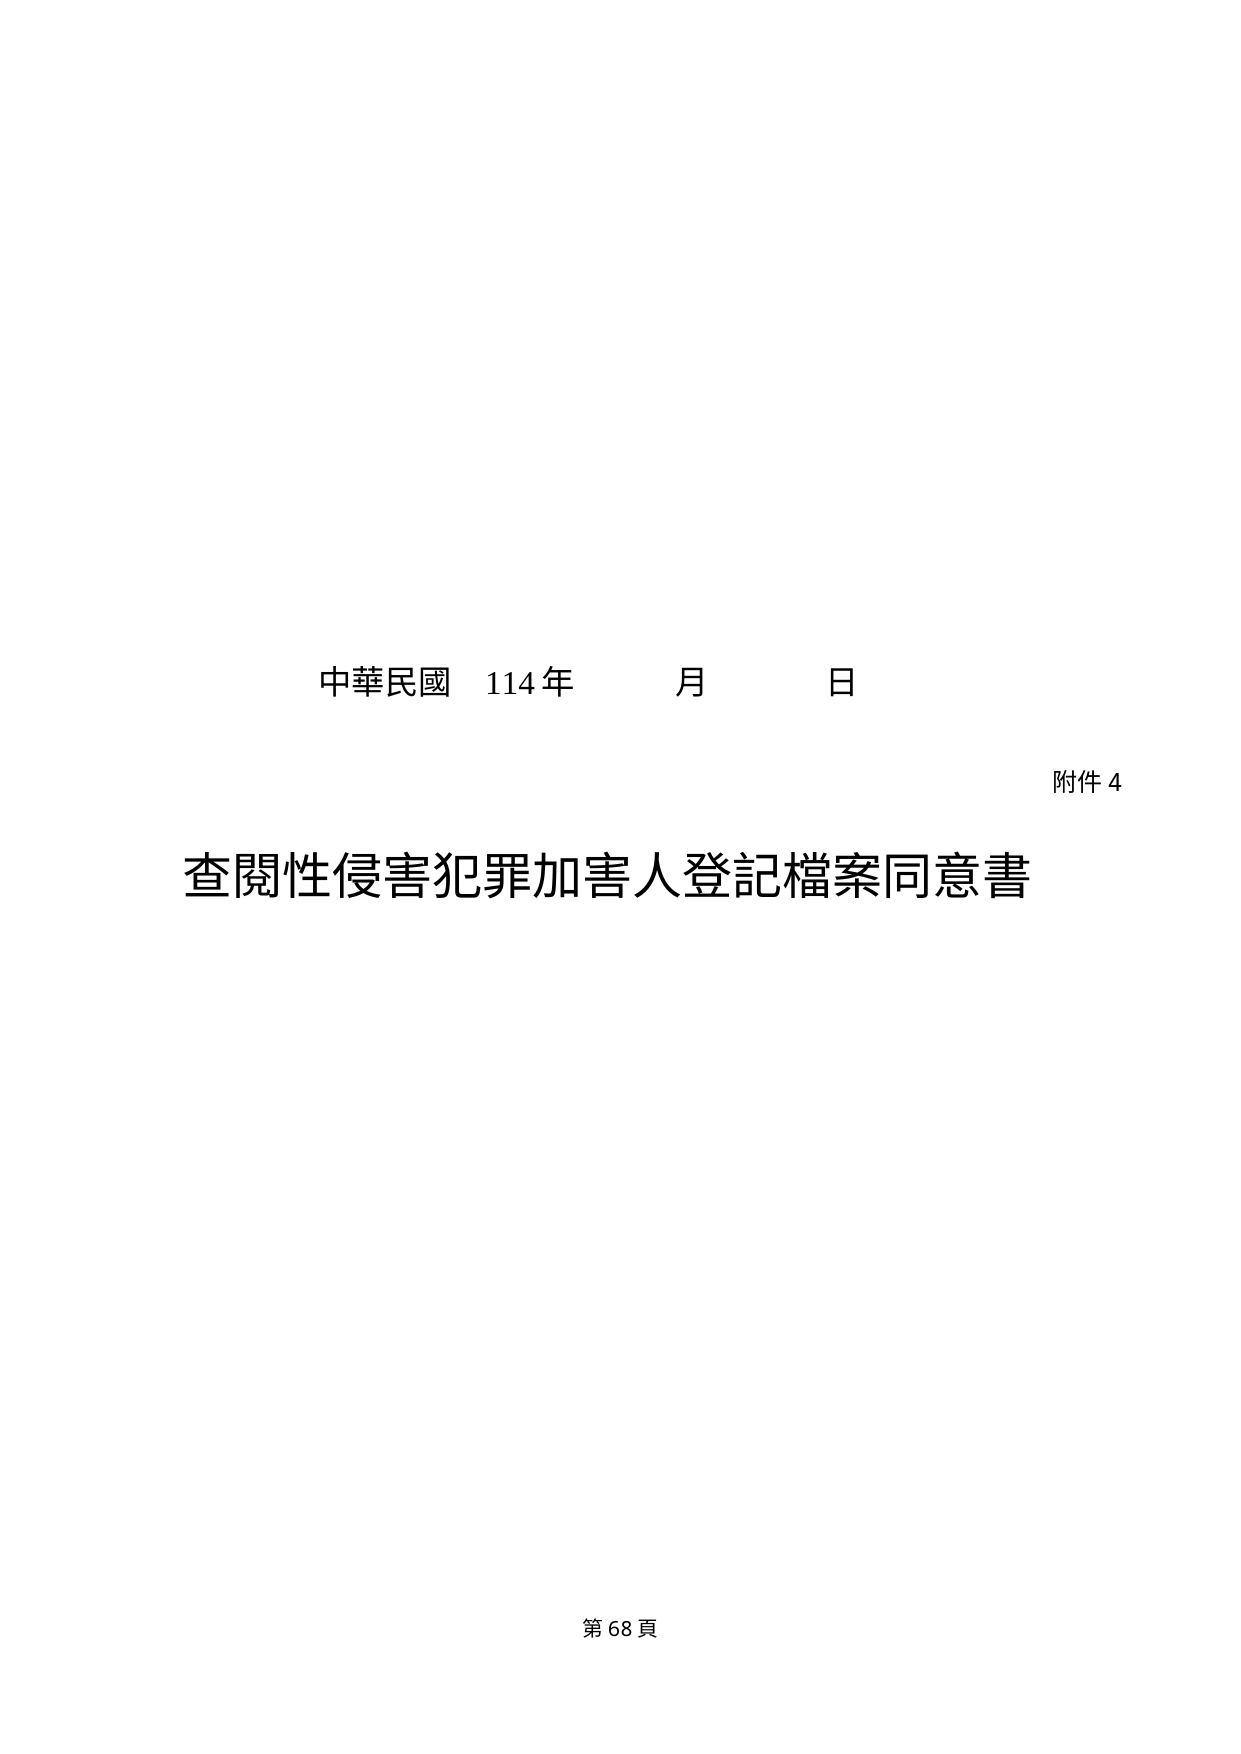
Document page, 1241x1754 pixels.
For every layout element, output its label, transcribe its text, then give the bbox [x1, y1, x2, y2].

text 附件4 [118, 738, 1122, 801]
text 查閱性侵害犯罪加害人登記檔案同意書 [118, 811, 1122, 916]
text 中華民國 114年 月 日 [118, 656, 1122, 704]
